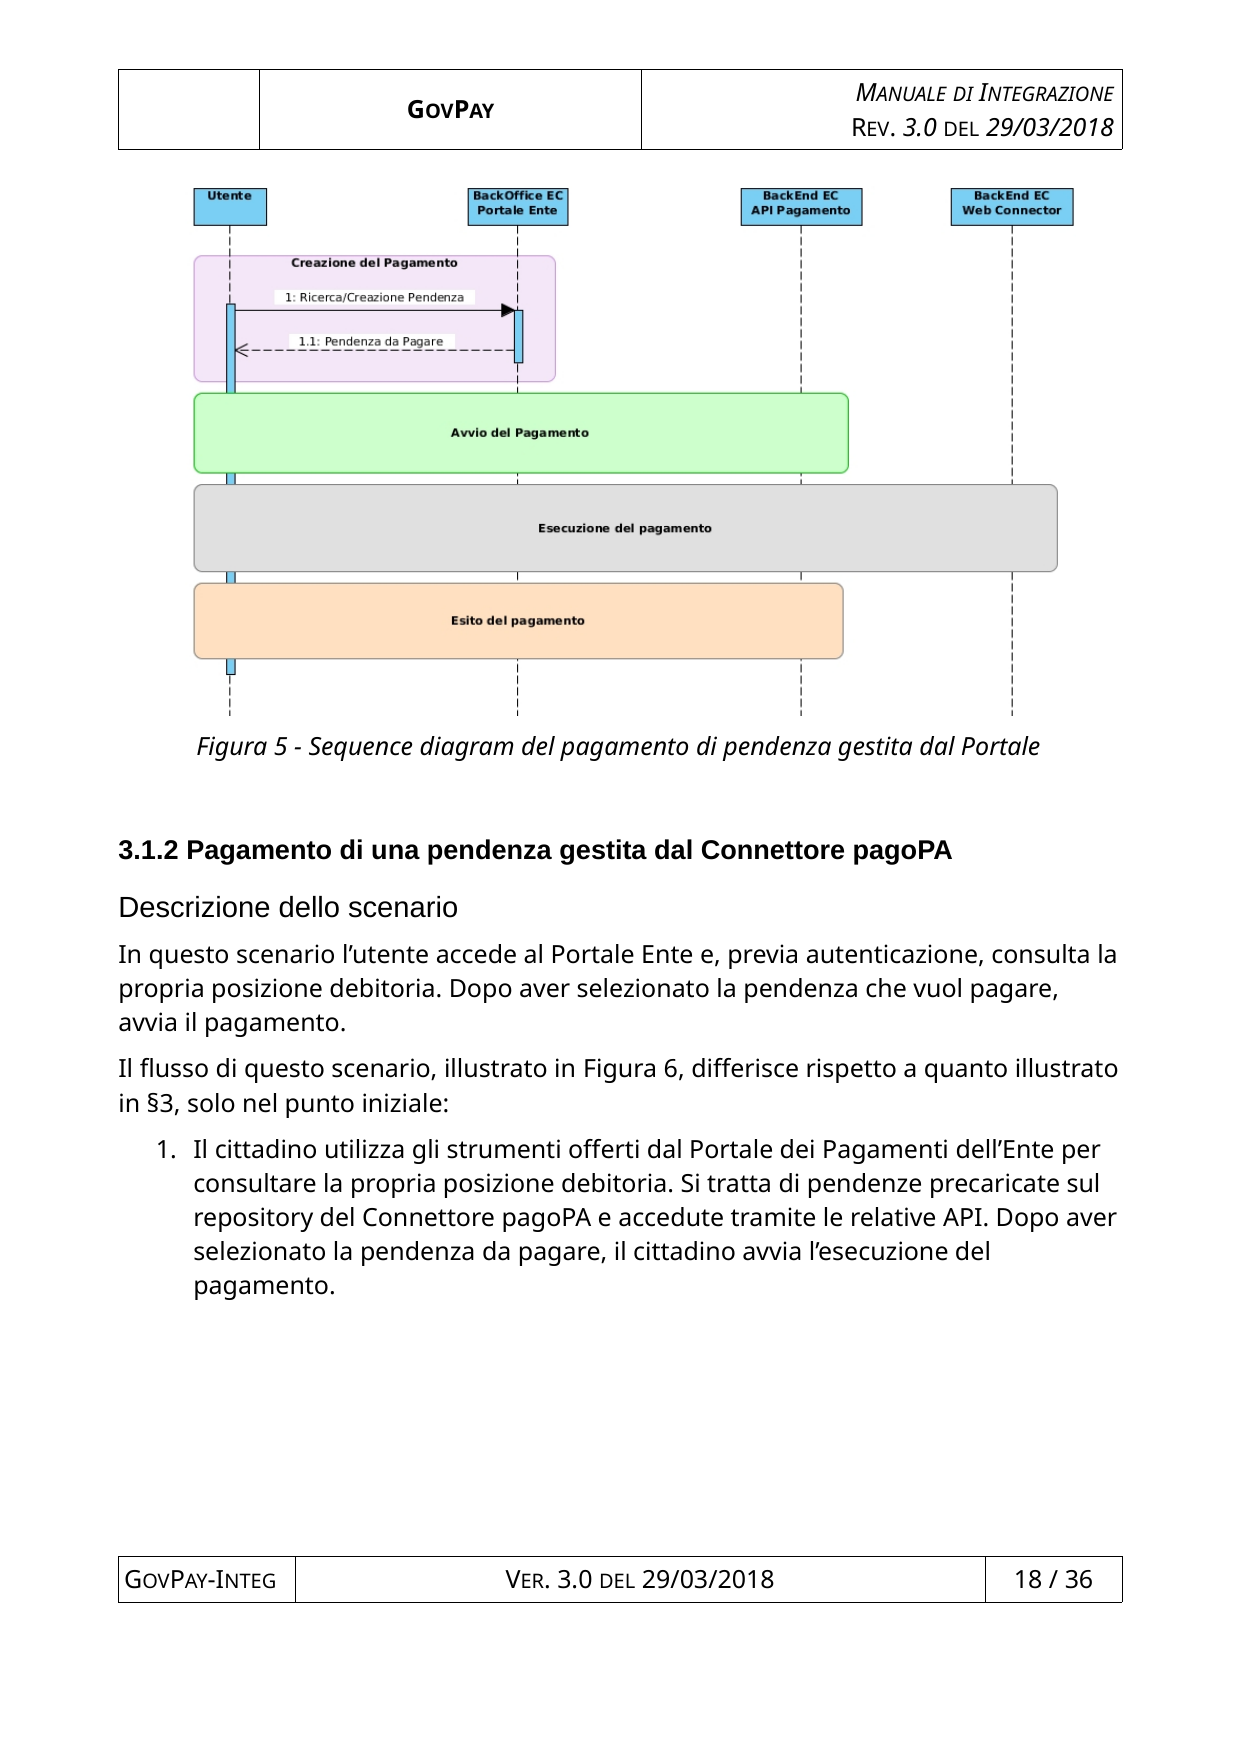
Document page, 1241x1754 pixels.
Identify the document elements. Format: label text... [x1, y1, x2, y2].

text In questo scenario l’utente accede al Portale Ente e, previa autenticazione, consulta la propria posizione debitoria. Dopo aver selezionato la pendenza che vuol pagare, avvia il pagamento. [118, 936, 1122, 1039]
subtitle Pagamento di una pendenza gestita dal Connettore pagoPA [118, 834, 1122, 865]
list Il cittadino utilizza gli strumenti offerti dal Portale dei Pagamenti dell’Ente per consultare la propria posizione debitoria. Si tratta di pendenze precaricate sul repository del Connettore pagoPA e accedute tramite le relative API. Dopo aver selezionato la pendenza da pagare, il cittadino avvia l’esecuzione del pagamento. [156, 1132, 1122, 1302]
text Il flusso di questo scenario, illustrato in Figura 6, differisce rispetto a quanto illustrato in §3, solo nel punto iniziale: [118, 1051, 1122, 1119]
text Figura 5 - Sequence diagram del pagamento di pendenza gestita dal Portale [118, 728, 1122, 763]
picture [118, 186, 1123, 716]
subtitle Descrizione dello scenario [118, 890, 1122, 924]
